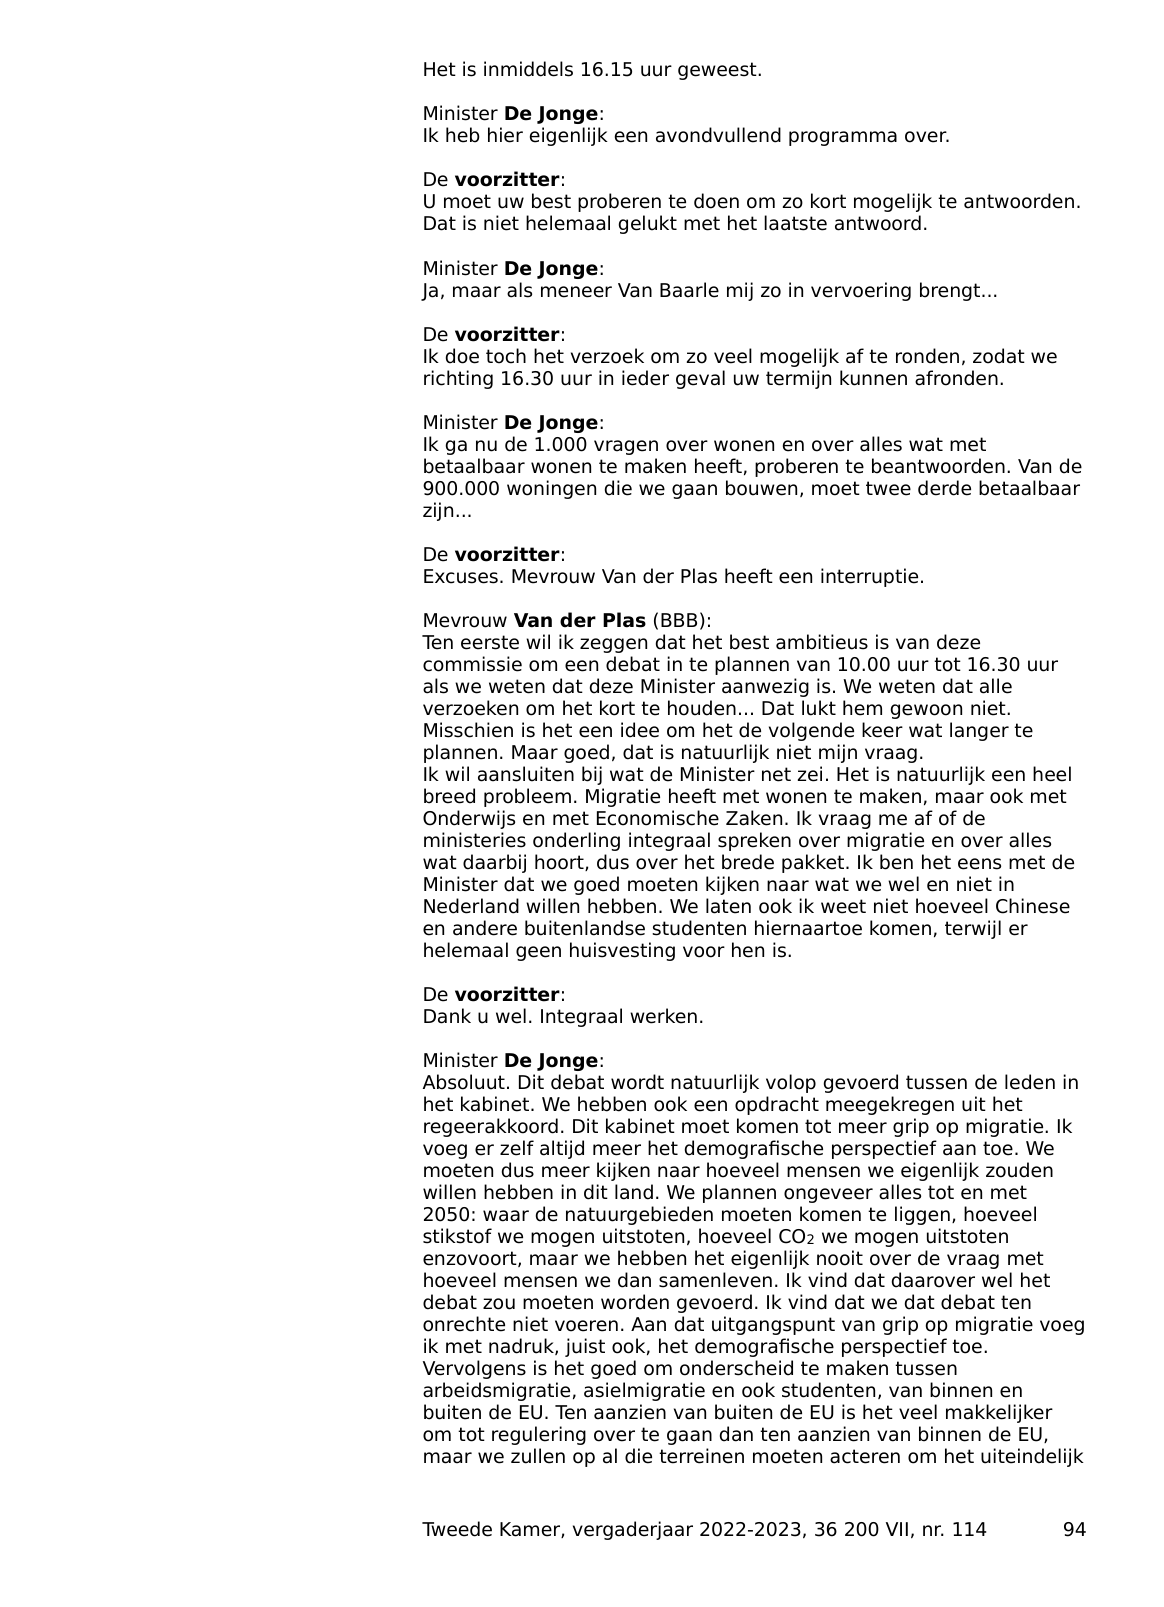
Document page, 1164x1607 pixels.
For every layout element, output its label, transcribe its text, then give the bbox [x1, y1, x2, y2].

text Ten eerste wil ik zeggen dat het best ambitieus is van deze commissie om een debat in te plannen van 10.00 uur tot 16.30 uur als we weten dat deze Minister aanwezig is. We weten dat alle verzoeken om het kort te houden... Dat lukt hem gewoon niet. Misschien is het een idee om het de volgende keer wat langer te plannen. Maar goed, dat is natuurlijk niet mijn vraag. [422, 632, 1087, 764]
text Minister De Jonge: [422, 1050, 1087, 1072]
text Dank u wel. Integraal werken. [422, 1006, 1087, 1028]
text De voorzitter: [422, 984, 1087, 1006]
text Absoluut. Dit debat wordt natuurlijk volop gevoerd tussen de leden in het kabinet. We hebben ook een opdracht meegekregen uit het regeerakkoord. Dit kabinet moet komen tot meer grip op migratie. Ik voeg er zelf altijd meer het demografische perspectief aan toe. We moeten dus meer kijken naar hoeveel mensen we eigenlijk zouden willen hebben in dit land. We plannen ongeveer alles tot en met 2050: waar de natuurgebieden moeten komen te liggen, hoeveel stikstof we mogen uitstoten, hoeveel CO2 we mogen uitstoten enzovoort, maar we hebben het eigenlijk nooit over de vraag met hoeveel mensen we dan samenleven. Ik vind dat daarover wel het debat zou moeten worden gevoerd. Ik vind dat we dat debat ten onrechte niet voeren. Aan dat uitgangspunt van grip op migratie voeg ik met nadruk, juist ook, het demografische perspectief toe. Vervolgens is het goed om onderscheid te maken tussen arbeidsmigratie, asielmigratie en ook studenten, van binnen en buiten de EU. Ten aanzien van buiten de EU is het veel makkelijker om tot regulering over te gaan dan ten aanzien van binnen de EU, maar we zullen op al die terreinen moeten acteren om het uiteindelijk [422, 1072, 1087, 1468]
text U moet uw best proberen te doen om zo kort mogelijk te antwoorden. Dat is niet helemaal gelukt met het laatste antwoord. [422, 191, 1087, 235]
text Ik ga nu de 1.000 vragen over wonen en over alles wat met betaalbaar wonen te maken heeft, proberen te beantwoorden. Van de 900.000 woningen die we gaan bouwen, moet twee derde betaalbaar zijn... [422, 434, 1087, 522]
text Ik wil aansluiten bij wat de Minister net zei. Het is natuurlijk een heel breed probleem. Migratie heeft met wonen te maken, maar ook met Onderwijs en met Economische Zaken. Ik vraag me af of de ministeries onderling integraal spreken over migratie en over alles wat daarbij hoort, dus over het brede pakket. Ik ben het eens met de Minister dat we goed moeten kijken naar wat we wel en niet in Nederland willen hebben. We laten ook ik weet niet hoeveel Chinese en andere buitenlandse studenten hiernaartoe komen, terwijl er helemaal geen huisvesting voor hen is. [422, 764, 1087, 962]
text De voorzitter: [422, 544, 1087, 566]
text Mevrouw Van der Plas (BBB): [422, 610, 1087, 632]
text De voorzitter: [422, 169, 1087, 191]
text Minister De Jonge: [422, 412, 1087, 434]
text De voorzitter: [422, 324, 1087, 346]
text Excuses. Mevrouw Van der Plas heeft een interruptie. [422, 566, 1087, 588]
text Minister De Jonge: [422, 257, 1087, 279]
text Minister De Jonge: [422, 103, 1087, 125]
text Ja, maar als meneer Van Baarle mij zo in vervoering brengt... [422, 279, 1087, 301]
text Ik heb hier eigenlijk een avondvullend programma over. [422, 125, 1087, 147]
text Ik doe toch het verzoek om zo veel mogelijk af te ronden, zodat we richting 16.30 uur in ieder geval uw termijn kunnen afronden. [422, 346, 1087, 389]
text Het is inmiddels 16.15 uur geweest. [422, 59, 1087, 81]
